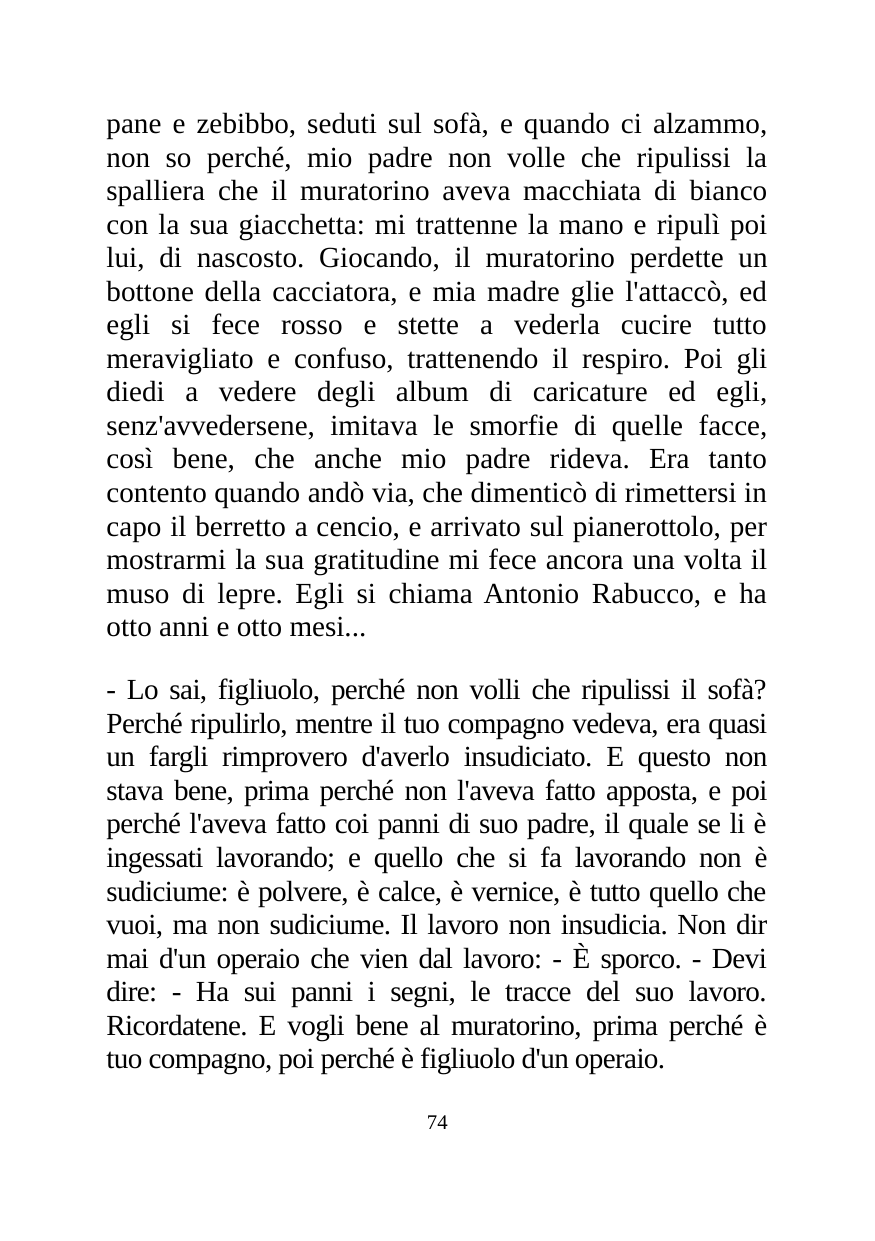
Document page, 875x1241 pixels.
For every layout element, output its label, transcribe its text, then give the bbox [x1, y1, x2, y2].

text pane e zebibbo, seduti sul sofà, e quando ci alzammo, non so perché, mio padre non volle che ripulissi la spalliera che il muratorino aveva macchiata di bianco con la sua giacchetta: mi trattenne la mano e ripulì poi lui, di nascosto. Giocando, il muratorino perdette un bottone della cacciatora, e mia madre glie l'attaccò, ed egli si fece rosso e stette a vederla cucire tutto meravigliato e confuso, trattenendo il respiro. Poi gli diedi a vedere degli album di caricature ed egli, senz'avvedersene, imitava le smorfie di quelle facce, così bene, che anche mio padre rideva. Era tanto contento quando andò via, che dimenticò di rimettersi in capo il berretto a cencio, e arrivato sul pianerottolo, per mostrarmi la sua gratitudine mi fece ancora una volta il muso di lepre. Egli si chiama Antonio Rabucco, e ha otto anni e otto mesi... [106, 106, 768, 643]
text - Lo sai, figliuolo, perché non volli che ripulissi il sofà? Perché ripulirlo, mentre il tuo compagno vedeva, era quasi un fargli rimprovero d'averlo insudiciato. E questo non stava bene, prima perché non l'aveva fatto apposta, e poi perché l'aveva fatto coi panni di suo padre, il quale se li è ingessati lavorando; e quello che si fa lavorando non è sudiciume: è polvere, è calce, è vernice, è tutto quello che vuoi, ma non sudiciume. Il lavoro non insudicia. Non dir mai d'un operaio che vien dal lavoro: - È sporco. - Devi dire: - Ha sui panni i segni, le tracce del suo lavoro. Ricordatene. E vogli bene al muratorino, prima perché è tuo compagno, poi perché è figliuolo d'un operaio. [106, 672, 768, 1075]
